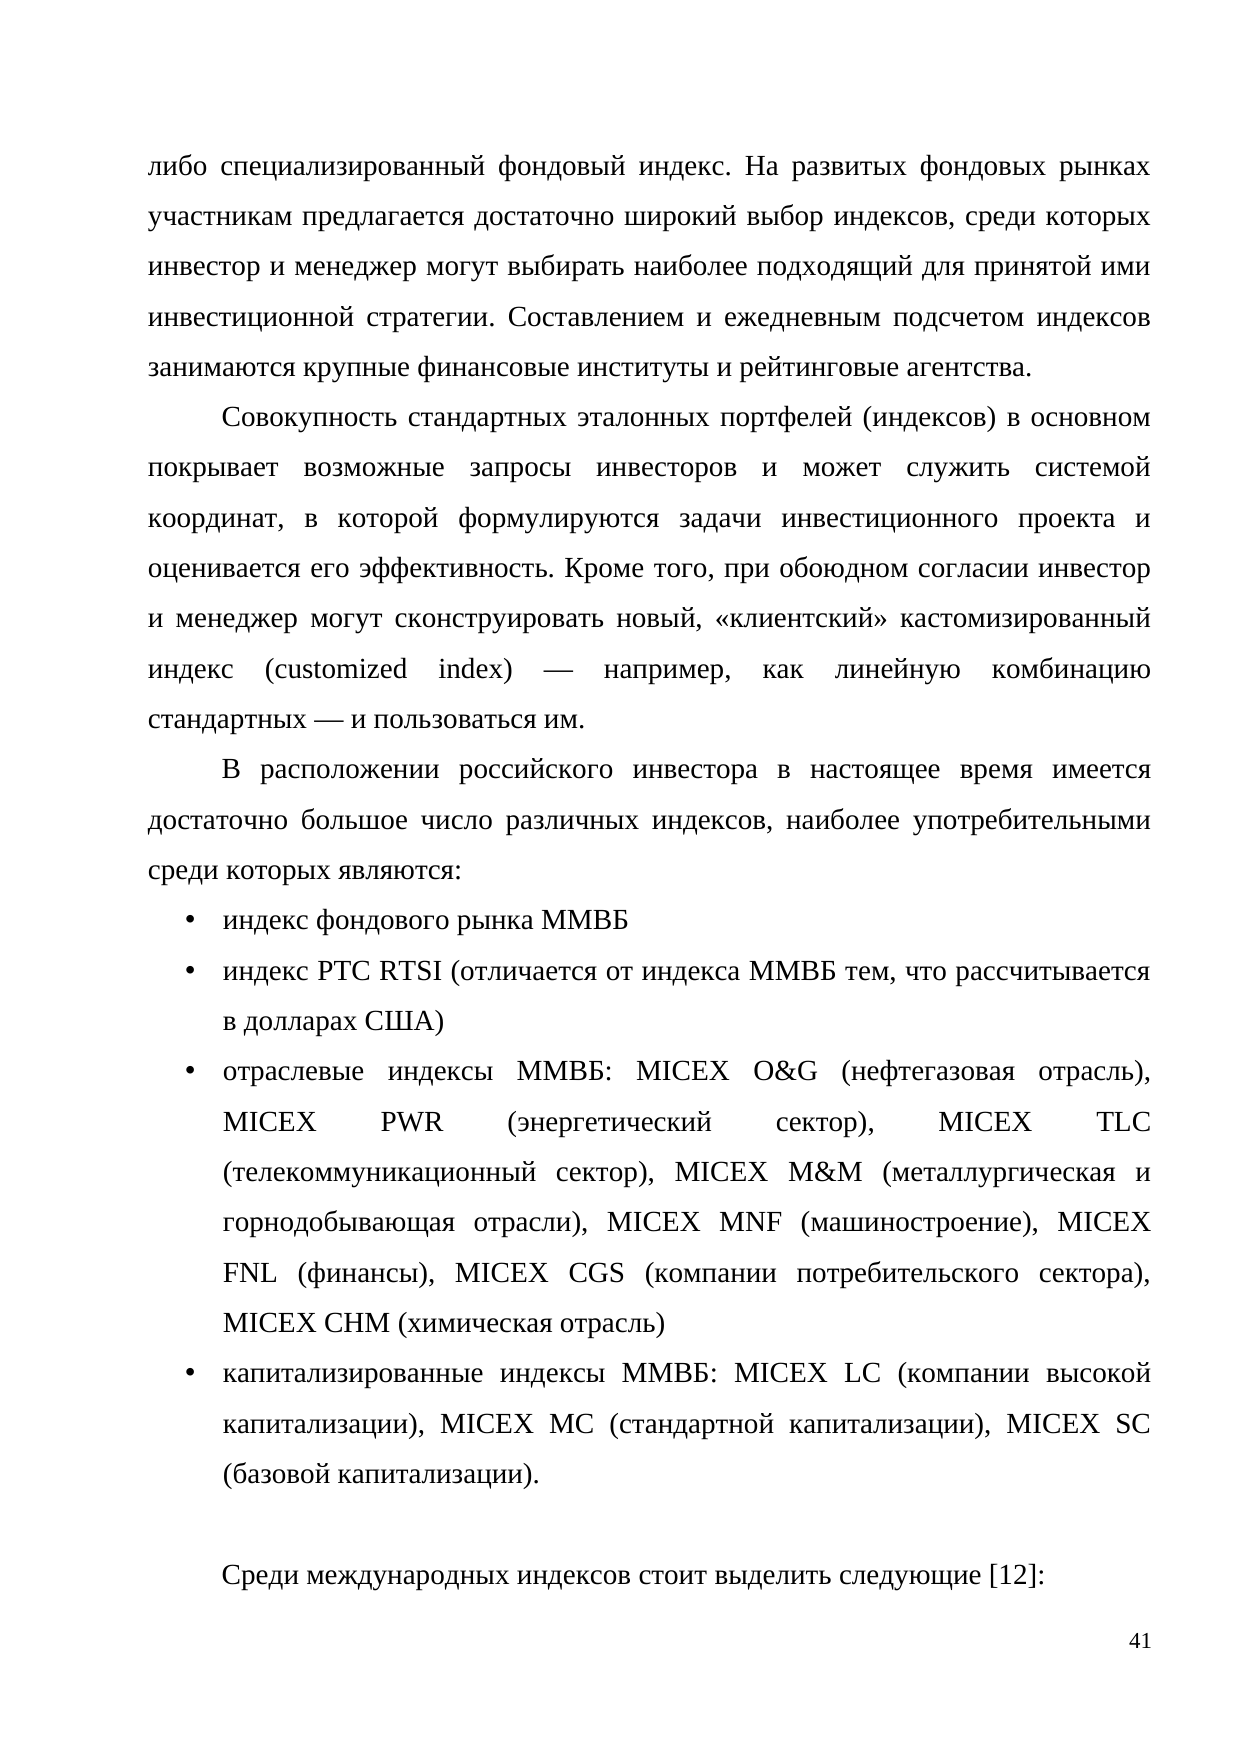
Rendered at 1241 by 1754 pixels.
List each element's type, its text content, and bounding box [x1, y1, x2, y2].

list отраслевые индексы ММВБ: MICEX O&G (нефтегазовая отрасль), MICEX PWR (энергетический сектор), MICEX TLC (телекоммуникационный сектор), MICEX M&M (металлургическая и горнодобывающая отрасли), MICEX MNF (машиностроение), MICEX FNL (финансы), MICEX CGS (компании потребительского сектора), MICEX CHM (химическая отрасль) [185, 1053, 1152, 1339]
list индекс фондового рынка ММВБ [185, 902, 1152, 936]
text В расположении российского инвестора в настоящее время имеется достаточно большое число различных индексов, наиболее употребительными среди которых являются: [148, 751, 1152, 886]
text либо специализированный фондовый индекс. На развитых фондовых рынках участникам предлагается достаточно широкий выбор индексов, среди которых инвестор и менеджер могут выбирать наиболее подходящий для принятой ими инвестиционной стратегии. Составлением и ежедневным подсчетом индексов занимаются крупные финансовые институты и рейтинговые агентства. [148, 148, 1152, 382]
text Совокупность стандартных эталонных портфелей (индексов) в основном покрывает возможные запросы инвесторов и может служить системой координат, в которой формулируются задачи инвестиционного проекта и оценивается его эффективность. Кроме того, при обоюдном согласии инвестор и менеджер могут сконструировать новый, «клиентский» кастомизированный индекс (customized index) — например, как линейную комбинацию стандартных — и пользоваться им. [148, 399, 1152, 735]
list капитализированные индексы ММВБ: MICEX LC (компании высокой капитализации), MICEX MC (стандартной капитализации), MICEX SC (базовой капитализации). [185, 1356, 1152, 1490]
list индекс РТС RTSI (отличается от индекса ММВБ тем, что рассчитывается в долларах США) [185, 953, 1152, 1037]
text Среди международных индексов стоит выделить следующие [12]: [148, 1557, 1152, 1590]
